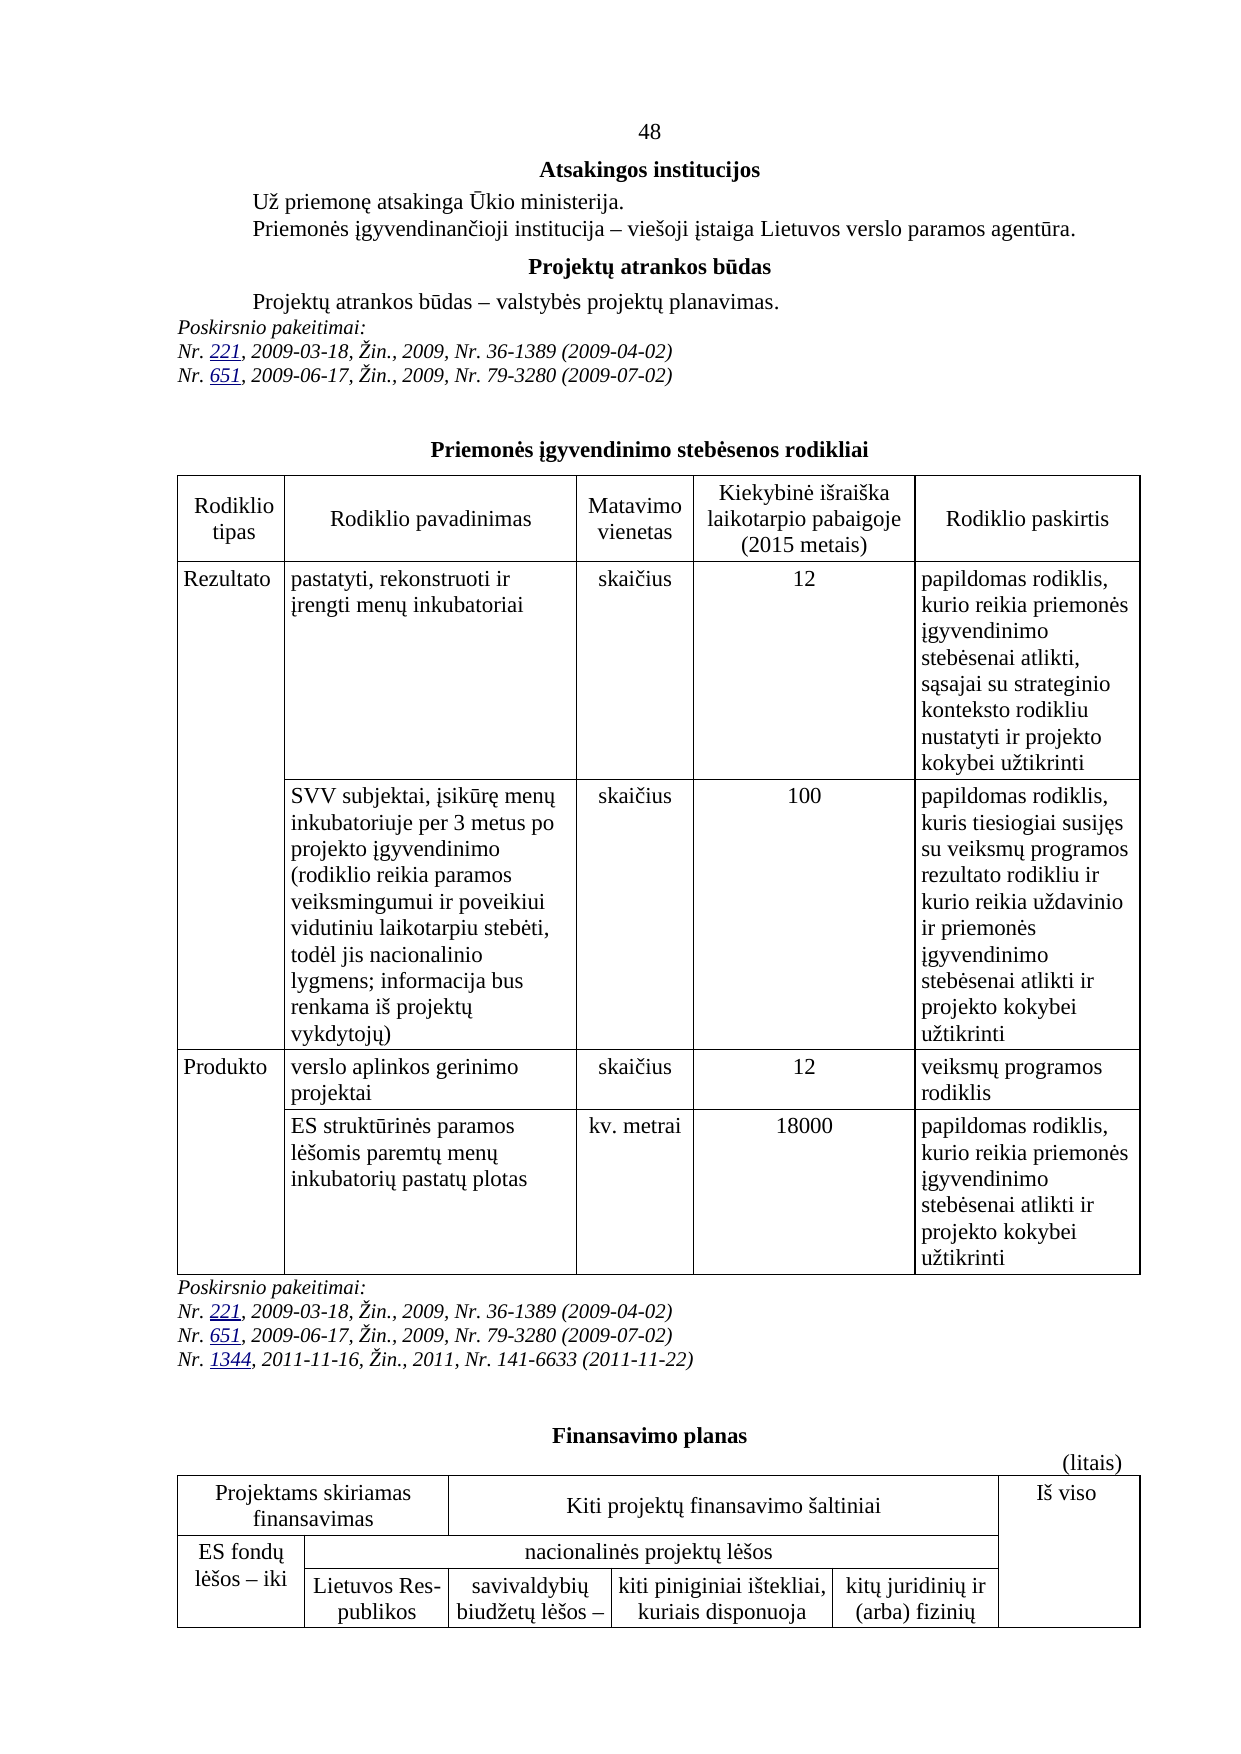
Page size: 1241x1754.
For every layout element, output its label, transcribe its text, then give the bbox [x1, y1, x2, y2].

table_cell savivaldybių biudžetų lėšos – [449, 1569, 611, 1627]
table_cell papildomas rodiklis, kurio reikia priemonės įgyvendinimo stebėsenai atlikti ir projekto kokybei užtikrinti [916, 1110, 1139, 1273]
table_cell 100 [694, 780, 914, 1049]
table_header Projektams skiriamas finansavimas [178, 1476, 448, 1534]
text Priemonės įgyvendinančioji institucija – viešoji įstaiga Lietuvos verslo paramos agentūra. [177, 214, 1122, 241]
text Nr. 651, 2009-06-17, Žin., 2009, Nr. 79-3280 (2009-07-02) [177, 363, 1122, 387]
table_header Kiekybinė išraiška laikotarpio pabaigoje (2015 metais) [694, 476, 914, 561]
table_cell Rezultato [178, 562, 284, 1049]
text Projektų atrankos būdas – valstybės projektų planavimas. [177, 286, 1122, 315]
table_cell SVV subjektai, įsikūrę menų inkubatoriuje per 3 metus po projekto įgyvendinimo (rodiklio reikia paramos veiksmingumui ir poveikiui vidutiniu laikotarpiu stebėti, todėl jis nacionalinio lygmens; informacija bus renkama iš projektų vykdytojų) [285, 780, 576, 1049]
text Nr. 221, 2009-03-18, Žin., 2009, Nr. 36-1389 (2009-04-02) [177, 339, 1122, 363]
table_header Rodiklio pavadinimas [285, 476, 576, 561]
text Už priemonę atsakinga Ūkio ministerija. [177, 188, 1122, 214]
table_cell papildomas rodiklis, kuris tiesiogiai susijęs su veiksmų programos rezultato rodikliu ir kurio reikia uždavinio ir priemonės įgyvendinimo stebėsenai atlikti ir projekto kokybei užtikrinti [916, 780, 1139, 1049]
text Poskirsnio pakeitimai: [177, 1275, 1122, 1299]
text Nr. 221, 2009-03-18, Žin., 2009, Nr. 36-1389 (2009-04-02) [177, 1299, 1122, 1323]
table_cell skaičius [577, 780, 693, 1049]
text Finansavimo planas [177, 1422, 1122, 1448]
table_cell kiti piniginiai ištekliai, kuriais disponuoja [612, 1569, 832, 1627]
text Projektų atrankos būdas [177, 253, 1122, 280]
text Priemonės įgyvendinimo stebėsenos rodikliai [177, 436, 1122, 462]
text Nr. 1344, 2011-11-16, Žin., 2011, Nr. 141-6633 (2011-11-22) [177, 1347, 1122, 1371]
table_header Rodiklio paskirtis [916, 476, 1139, 561]
table_cell papildomas rodiklis, kurio reikia priemonės įgyvendinimo stebėsenai atlikti, sąsajai su strateginio konteksto rodikliu nustatyti ir projekto kokybei užtikrinti [916, 562, 1139, 778]
table_cell 18000 [694, 1110, 914, 1273]
table_header Iš viso [999, 1476, 1139, 1627]
text Atsakingos institucijos [177, 156, 1122, 182]
table_cell Lietuvos Res­publikos [305, 1569, 448, 1627]
table_cell Produkto [178, 1050, 284, 1273]
table_cell verslo aplinkos gerinimo projektai [285, 1050, 576, 1108]
table_header Kiti projektų finansavimo šaltiniai [449, 1476, 998, 1534]
table_cell kv. metrai [577, 1110, 693, 1273]
table_cell skaičius [577, 1050, 693, 1108]
table_cell kitų juridinių ir (arba) fizinių [833, 1569, 998, 1627]
table_cell ES fondų lėšos – iki [178, 1536, 304, 1627]
table_cell skaičius [577, 562, 693, 778]
table_cell 12 [694, 1050, 914, 1108]
table_header Rodiklio tipas [178, 476, 284, 561]
table_cell pastatyti, rekonstruoti ir įrengti menų inkubatoriai [285, 562, 576, 778]
table_cell veiksmų programos rodiklis [916, 1050, 1139, 1108]
text Poskirsnio pakeitimai: [177, 315, 1122, 339]
text Nr. 651, 2009-06-17, Žin., 2009, Nr. 79-3280 (2009-07-02) [177, 1323, 1122, 1347]
table_cell 12 [694, 562, 914, 778]
table_cell ES struktūrinės paramos lėšomis paremtų menų inkubatorių pastatų plotas [285, 1110, 576, 1273]
table_header Matavimo vienetas [577, 476, 693, 561]
table_cell nacionalinės projektų lėšos [305, 1536, 998, 1568]
text (litais) [177, 1448, 1122, 1475]
